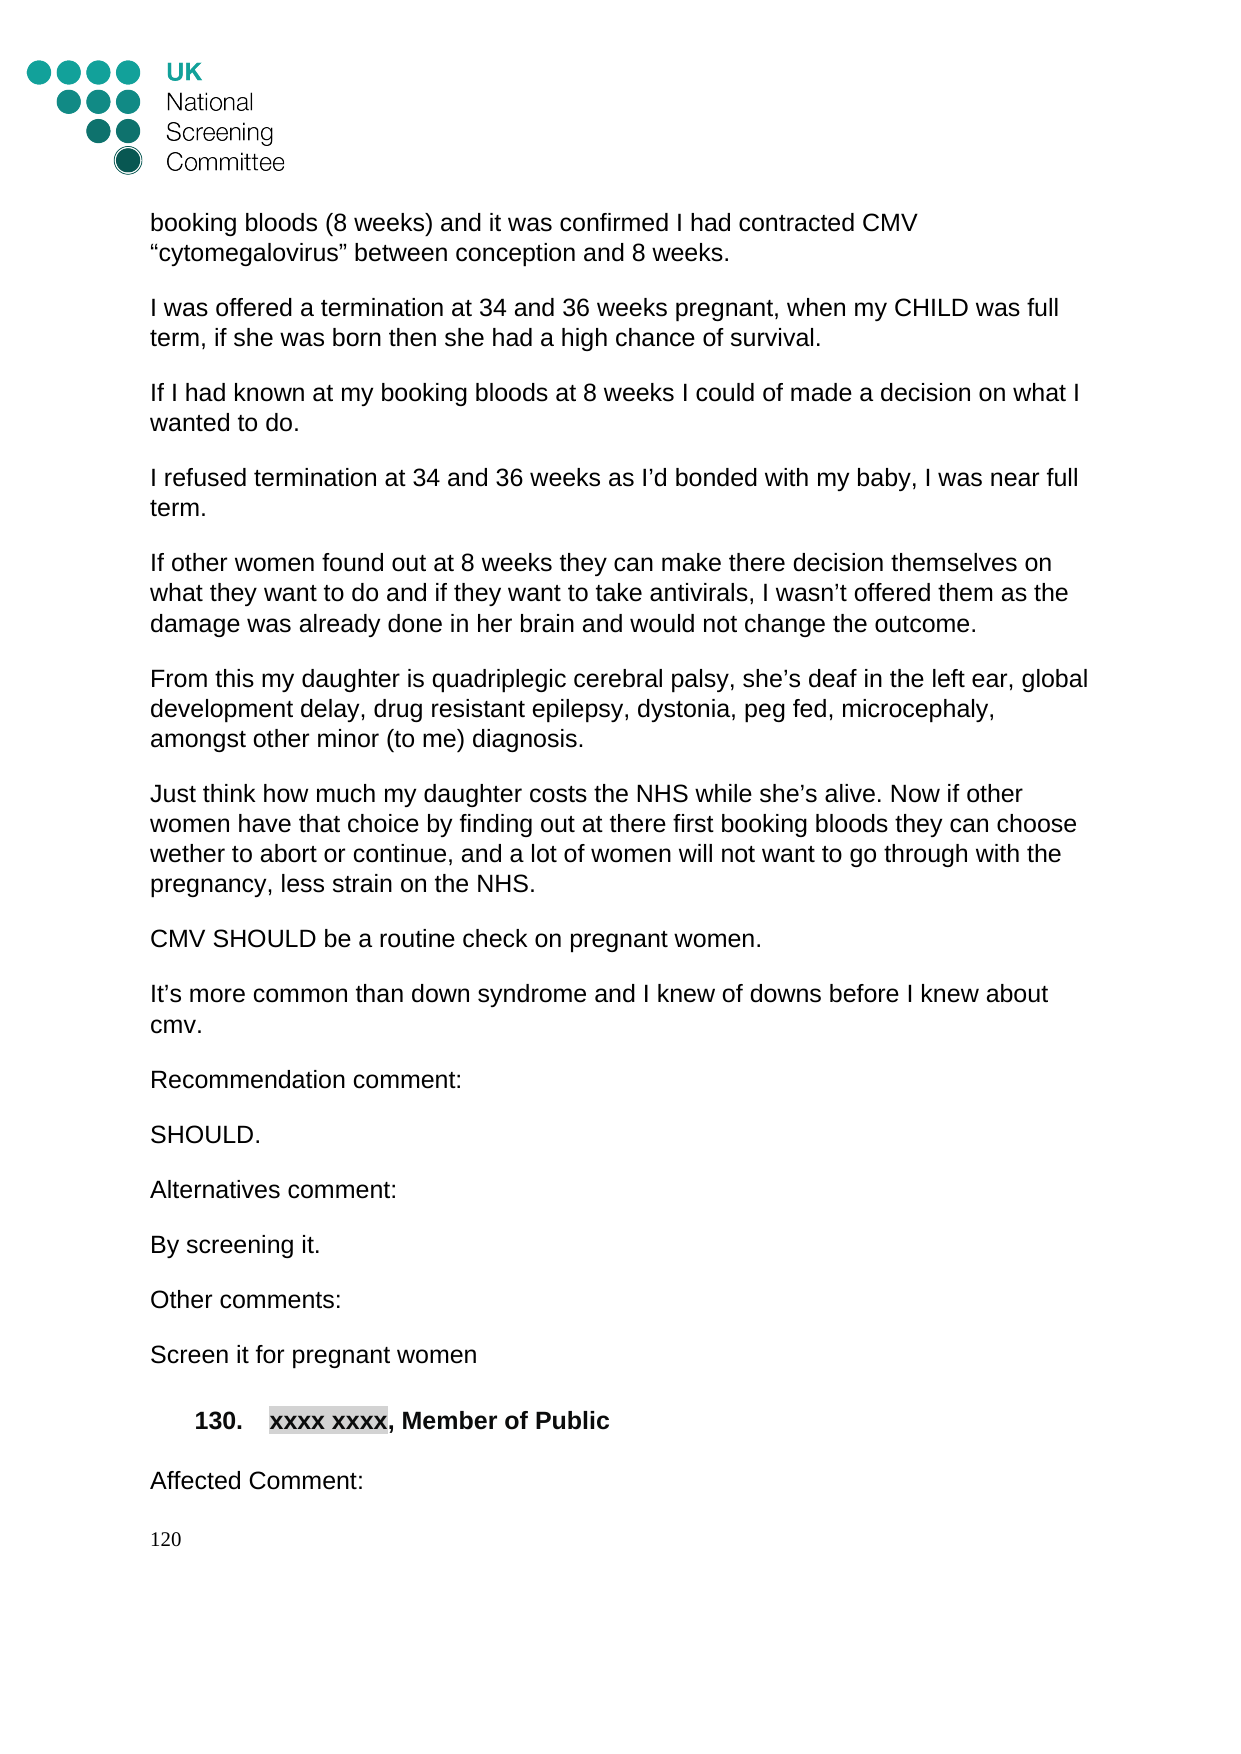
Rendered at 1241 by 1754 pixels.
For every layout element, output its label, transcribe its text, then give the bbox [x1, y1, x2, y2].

text Alternatives comment: [150, 1175, 1090, 1204]
text If I had known at my booking bloods at 8 weeks I could of made a decision on what I wanted to do. [150, 378, 1090, 437]
list xxxx xxxx, Member of Public [194, 1395, 1090, 1434]
text Just think how much my daughter costs the NHS while she’s alive. Now if other women have that choice by finding out at there first booking bloods they can choose wether to abort or continue, and a lot of women will not want to go through with the pregnancy, less strain on the NHS. [150, 779, 1090, 898]
text Recommendation comment: [150, 1065, 1090, 1093]
text From this my daughter is quadriplegic cerebral palsy, she’s deaf in the left ear, global development delay, drug resistant epilepsy, dystonia, peg fed, microcephaly, amongst other minor (to me) diagnosis. [150, 664, 1090, 753]
text If other women found out at 8 weeks they can make there decision themselves on what they want to do and if they want to take antivirals, I wasn’t offered them as the damage was already done in her brain and would not change the outcome. [150, 548, 1090, 637]
text Other comments: [150, 1285, 1090, 1314]
text CMV SHOULD be a routine check on pregnant women. [150, 924, 1090, 953]
text SHOULD. [150, 1120, 1090, 1148]
text Affected Comment: [150, 1466, 1090, 1494]
text It’s more common than down syndrome and I knew of downs before I knew about cmv. [150, 979, 1090, 1038]
text By screening it. [150, 1230, 1090, 1259]
text I refused termination at 34 and 36 weeks as I’d bonded with my baby, I was near full term. [150, 463, 1090, 522]
text Screen it for pregnant women [150, 1340, 1090, 1369]
text I was offered a termination at 34 and 36 weeks pregnant, when my CHILD was full term, if she was born then she had a high chance of survival. [150, 293, 1090, 352]
text booking bloods (8 weeks) and it was confirmed I had contracted CMV “cytomegalovirus” between conception and 8 weeks. [150, 207, 1090, 266]
